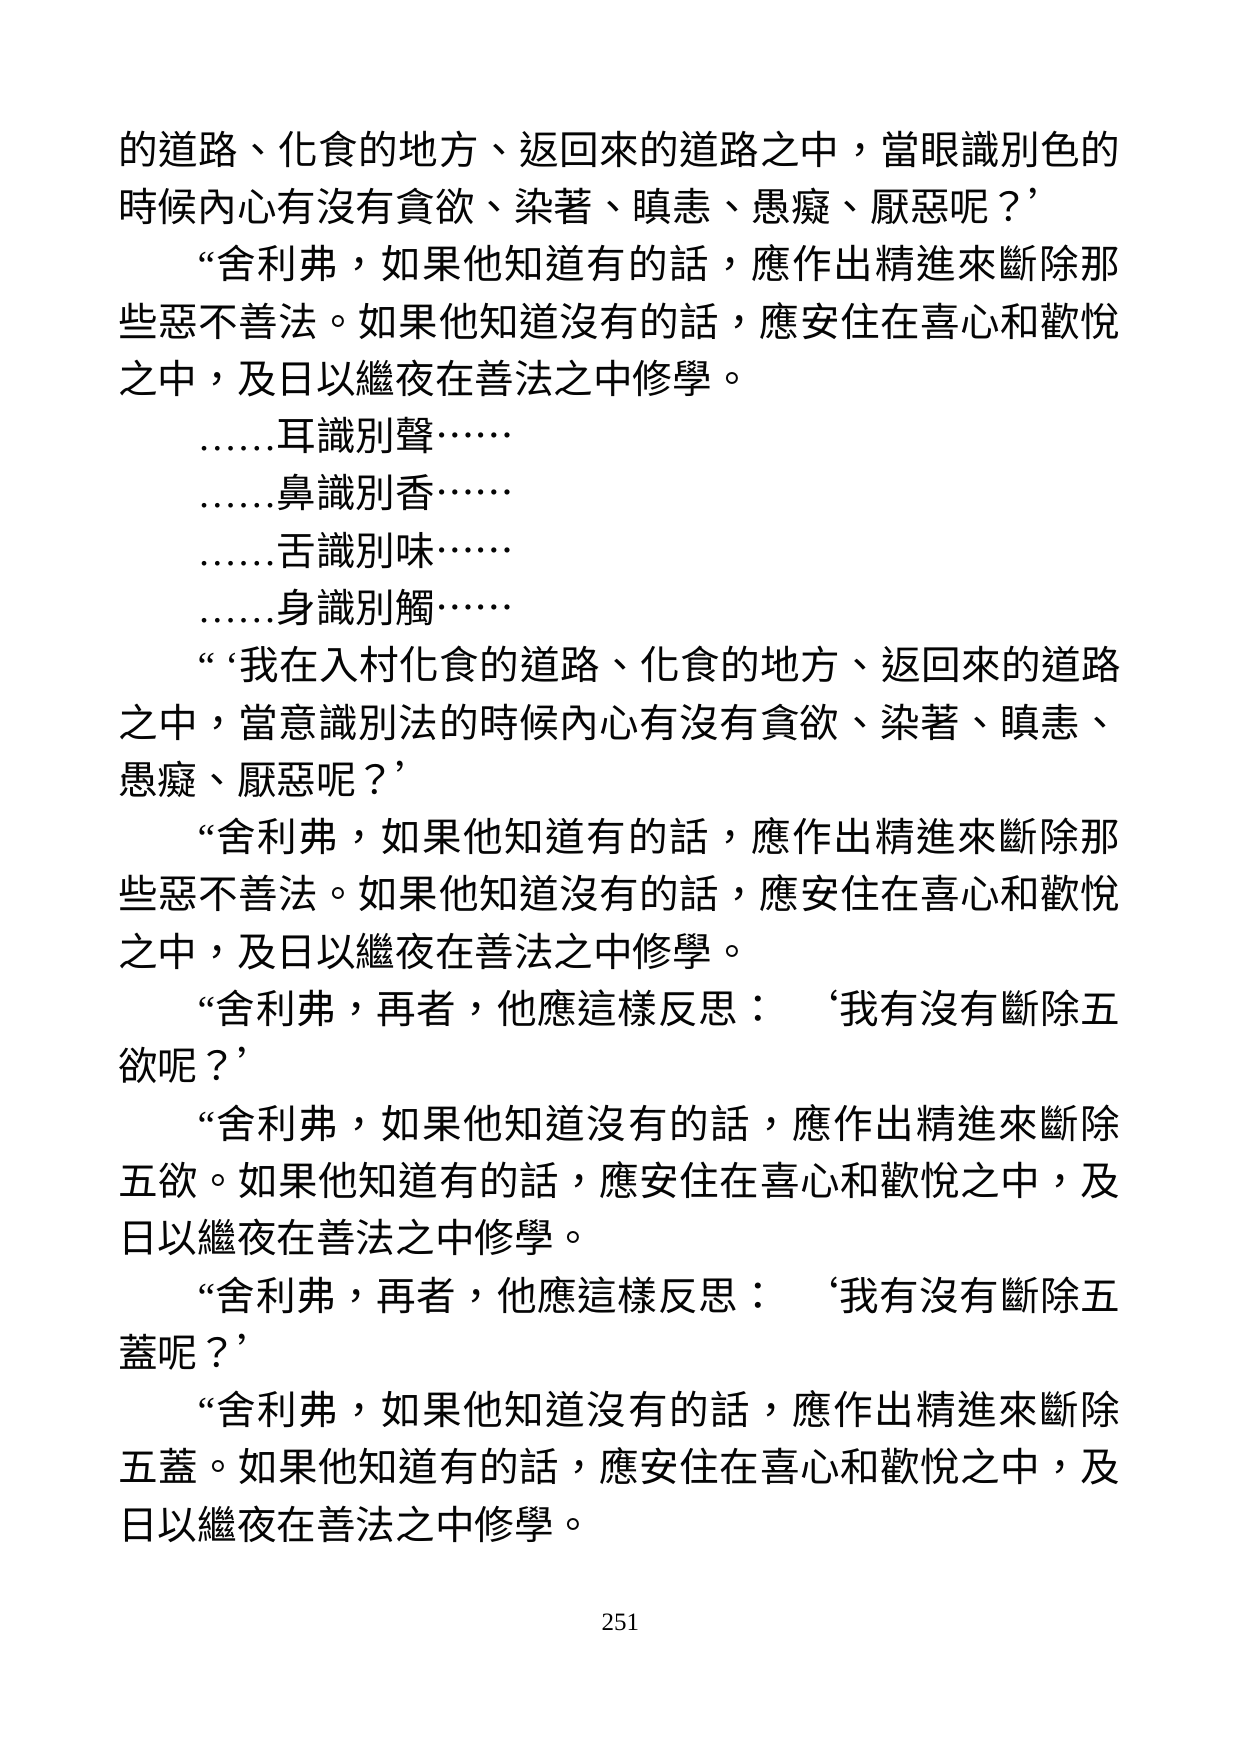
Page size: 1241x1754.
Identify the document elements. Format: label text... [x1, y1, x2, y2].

text ……舌識別味…… [118, 519, 1122, 576]
text “ ‘我在入村化食的道路、化食的地方、返回來的道路之中，當意識別法的時候內心有沒有貪欲、染著、瞋恚、愚癡、厭惡呢？’ [118, 634, 1122, 806]
text “舍利弗，如果他知道有的話，應作出精進來斷除那些惡不善法。如果他知道沒有的話，應安住在喜心和歡悅之中，及日以繼夜在善法之中修學。 [118, 233, 1122, 404]
text ……身識別觸…… [118, 576, 1122, 634]
text “舍利弗，如果他知道有的話，應作出精進來斷除那些惡不善法。如果他知道沒有的話，應安住在喜心和歡悅之中，及日以繼夜在善法之中修學。 [118, 806, 1122, 977]
text ……耳識別聲…… [118, 404, 1122, 462]
text “舍利弗，如果他知道沒有的話，應作出精進來斷除五蓋。如果他知道有的話，應安住在喜心和歡悅之中，及日以繼夜在善法之中修學。 [118, 1378, 1122, 1550]
text “舍利弗，再者，他應這樣反思： ‘我有沒有斷除五蓋呢？’ [118, 1264, 1122, 1378]
text ……鼻識別香…… [118, 462, 1122, 519]
text “舍利弗，如果他知道沒有的話，應作出精進來斷除五欲。如果他知道有的話，應安住在喜心和歡悅之中，及日以繼夜在善法之中修學。 [118, 1092, 1122, 1264]
text “舍利弗，再者，他應這樣反思： ‘我有沒有斷除五欲呢？’ [118, 977, 1122, 1092]
text 的道路、化食的地方、返回來的道路之中，當眼識別色的時候內心有沒有貪欲、染著、瞋恚、愚癡、厭惡呢？’ [118, 118, 1122, 233]
